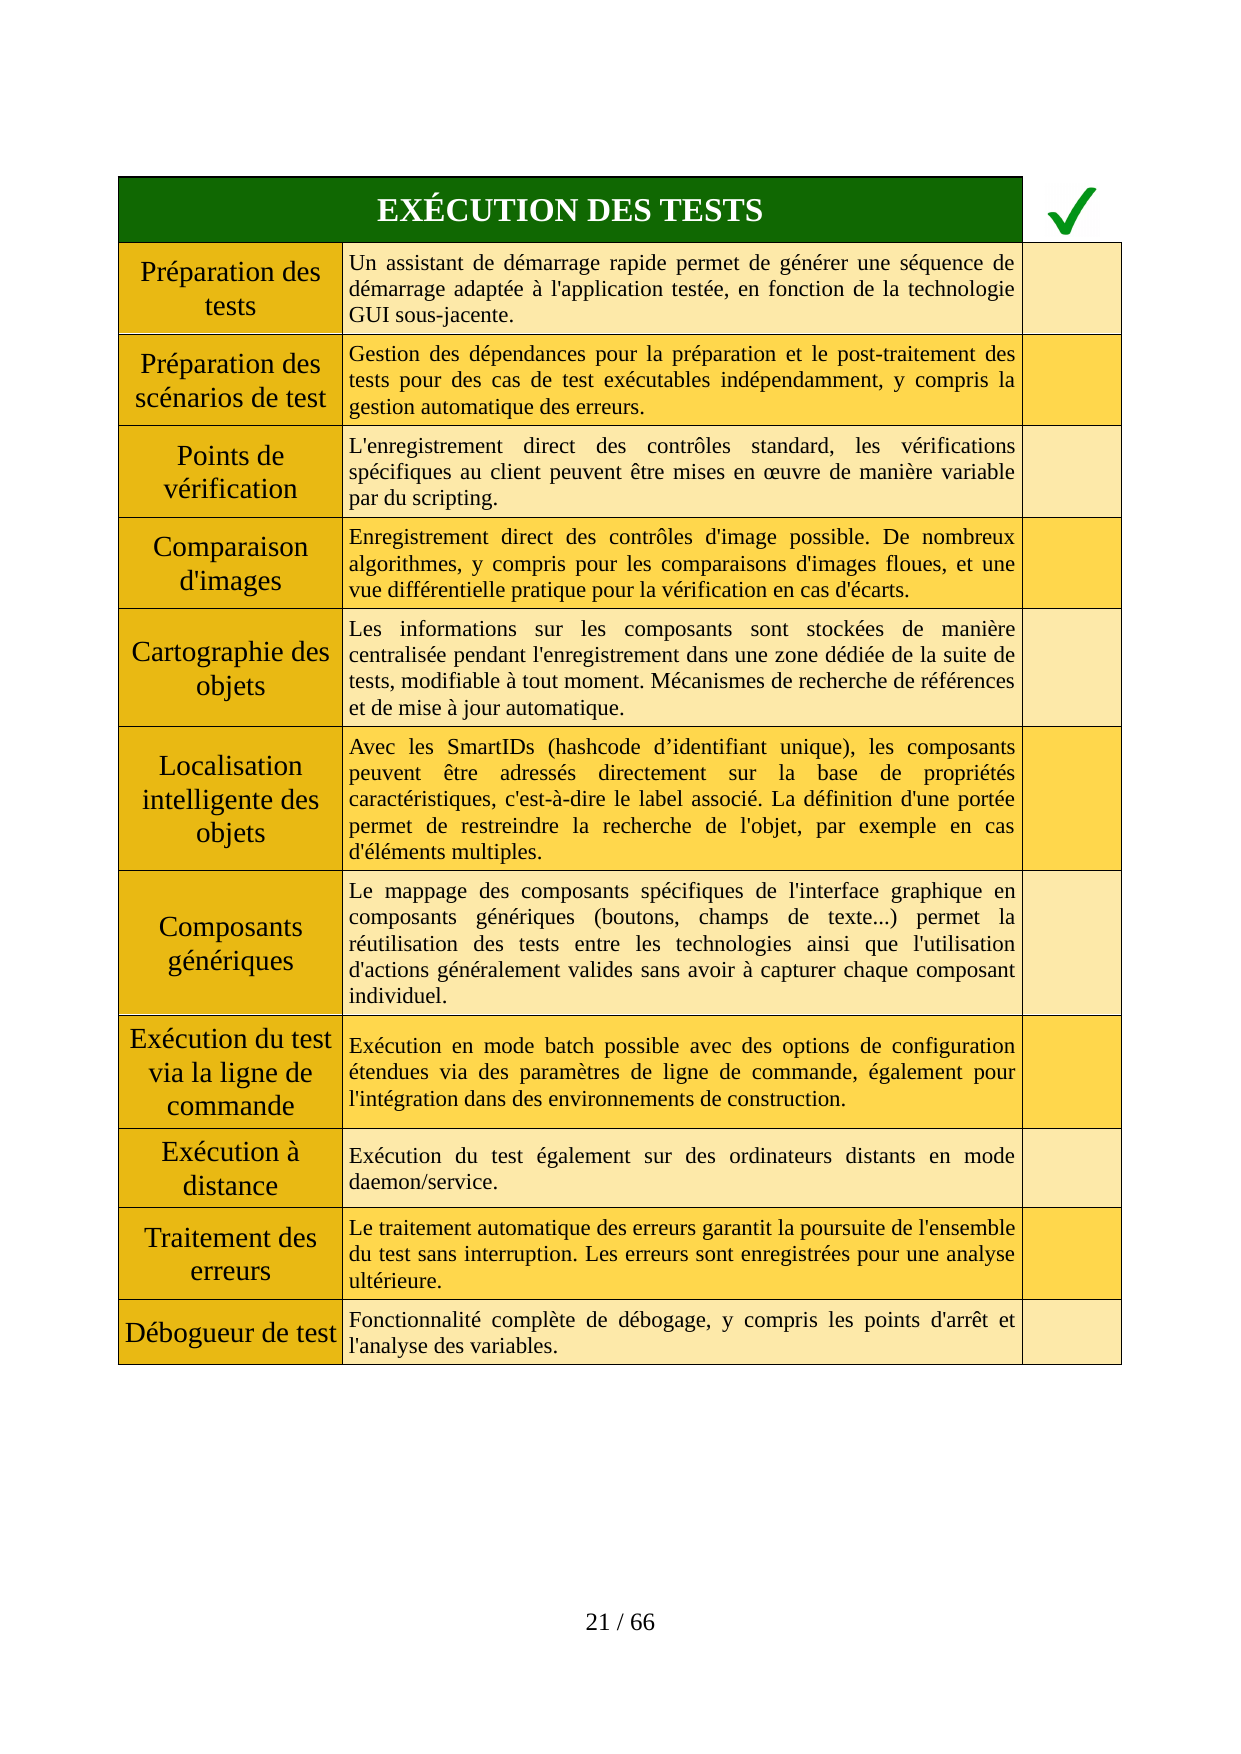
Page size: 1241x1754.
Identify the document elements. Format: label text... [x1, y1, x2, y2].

table_cell [1023, 1208, 1121, 1299]
table_header EXÉCUTION DES TESTS [119, 178, 1022, 242]
table_cell Exécution du test également sur des ordinateurs distants en mode daemon/service. [343, 1129, 1022, 1207]
table_cell [1023, 609, 1121, 726]
table_cell Exécution à distance [119, 1129, 342, 1207]
table_cell [1023, 426, 1121, 517]
table_cell Préparation des scénarios de test [119, 335, 342, 425]
table_cell Exécution du test via la ligne de commande [119, 1016, 342, 1128]
picture [1043, 183, 1101, 237]
table_cell Un assistant de démarrage rapide permet de générer une séquence de démarrage adaptée à l'application testée, en fonction de la technologie GUI sous-jacente. [343, 243, 1022, 333]
table_cell [1023, 243, 1121, 333]
table_cell L'enregistrement direct des contrôles standard, les vérifications spécifiques au client peuvent être mises en œuvre de manière variable par du scripting. [343, 426, 1022, 517]
table_cell Les informations sur les composants sont stockées de manière centralisée pendant l'enregistrement dans une zone dédiée de la suite de tests, modifiable à tout moment. Mécanismes de recherche de références et de mise à jour automatique. [343, 609, 1022, 726]
table_cell Exécution en mode batch possible avec des options de configuration étendues via des paramètres de ligne de commande, également pour l'intégration dans des environnements de construction. [343, 1016, 1022, 1128]
table_cell Débogueur de test [119, 1300, 342, 1364]
table_cell [1023, 871, 1121, 1014]
table_cell Le traitement automatique des erreurs garantit la poursuite de l'ensemble du test sans interruption. Les erreurs sont enregistrées pour une analyse ultérieure. [343, 1208, 1022, 1299]
table_cell Gestion des dépendances pour la préparation et le post-traitement des tests pour des cas de test exécutables indépendamment, y compris la gestion automatique des erreurs. [343, 335, 1022, 425]
table_cell Traitement des erreurs [119, 1208, 342, 1299]
table_cell Cartographie des objets [119, 609, 342, 726]
table_cell Préparation des tests [119, 243, 342, 333]
table_cell Fonctionnalité complète de débogage, y compris les points d'arrêt et l'analyse des variables. [343, 1300, 1022, 1364]
table_cell Le mappage des composants spécifiques de l'interface graphique en composants génériques (boutons, champs de texte...) permet la réutilisation des tests entre les technologies ainsi que l'utilisation d'actions généralement valides sans avoir à capturer chaque composant individuel. [343, 871, 1022, 1014]
table_cell Localisation intelligente des objets [119, 727, 342, 870]
table_cell Points de vérification [119, 426, 342, 517]
table_cell Comparaison d'images [119, 518, 342, 608]
table_cell Enregistrement direct des contrôles d'image possible. De nombreux algorithmes, y compris pour les comparaisons d'images floues, et une vue différentielle pratique pour la vérification en cas d'écarts. [343, 518, 1022, 608]
table_cell Avec les SmartIDs (hashcode d’identifiant unique), les composants peuvent être adressés directement sur la base de propriétés caractéristiques, c'est-à-dire le label associé. La définition d'une portée permet de restreindre la recherche de l'objet, par exemple en cas d'éléments multiples. [343, 727, 1022, 870]
table_cell [1023, 1016, 1121, 1128]
table_header [1023, 176, 1122, 242]
table_cell [1023, 1300, 1121, 1364]
table_cell [1023, 518, 1121, 608]
table_cell [1023, 727, 1121, 870]
table_cell [1023, 335, 1121, 425]
table_cell [1023, 1129, 1121, 1207]
table_cell Composants génériques [119, 871, 342, 1014]
